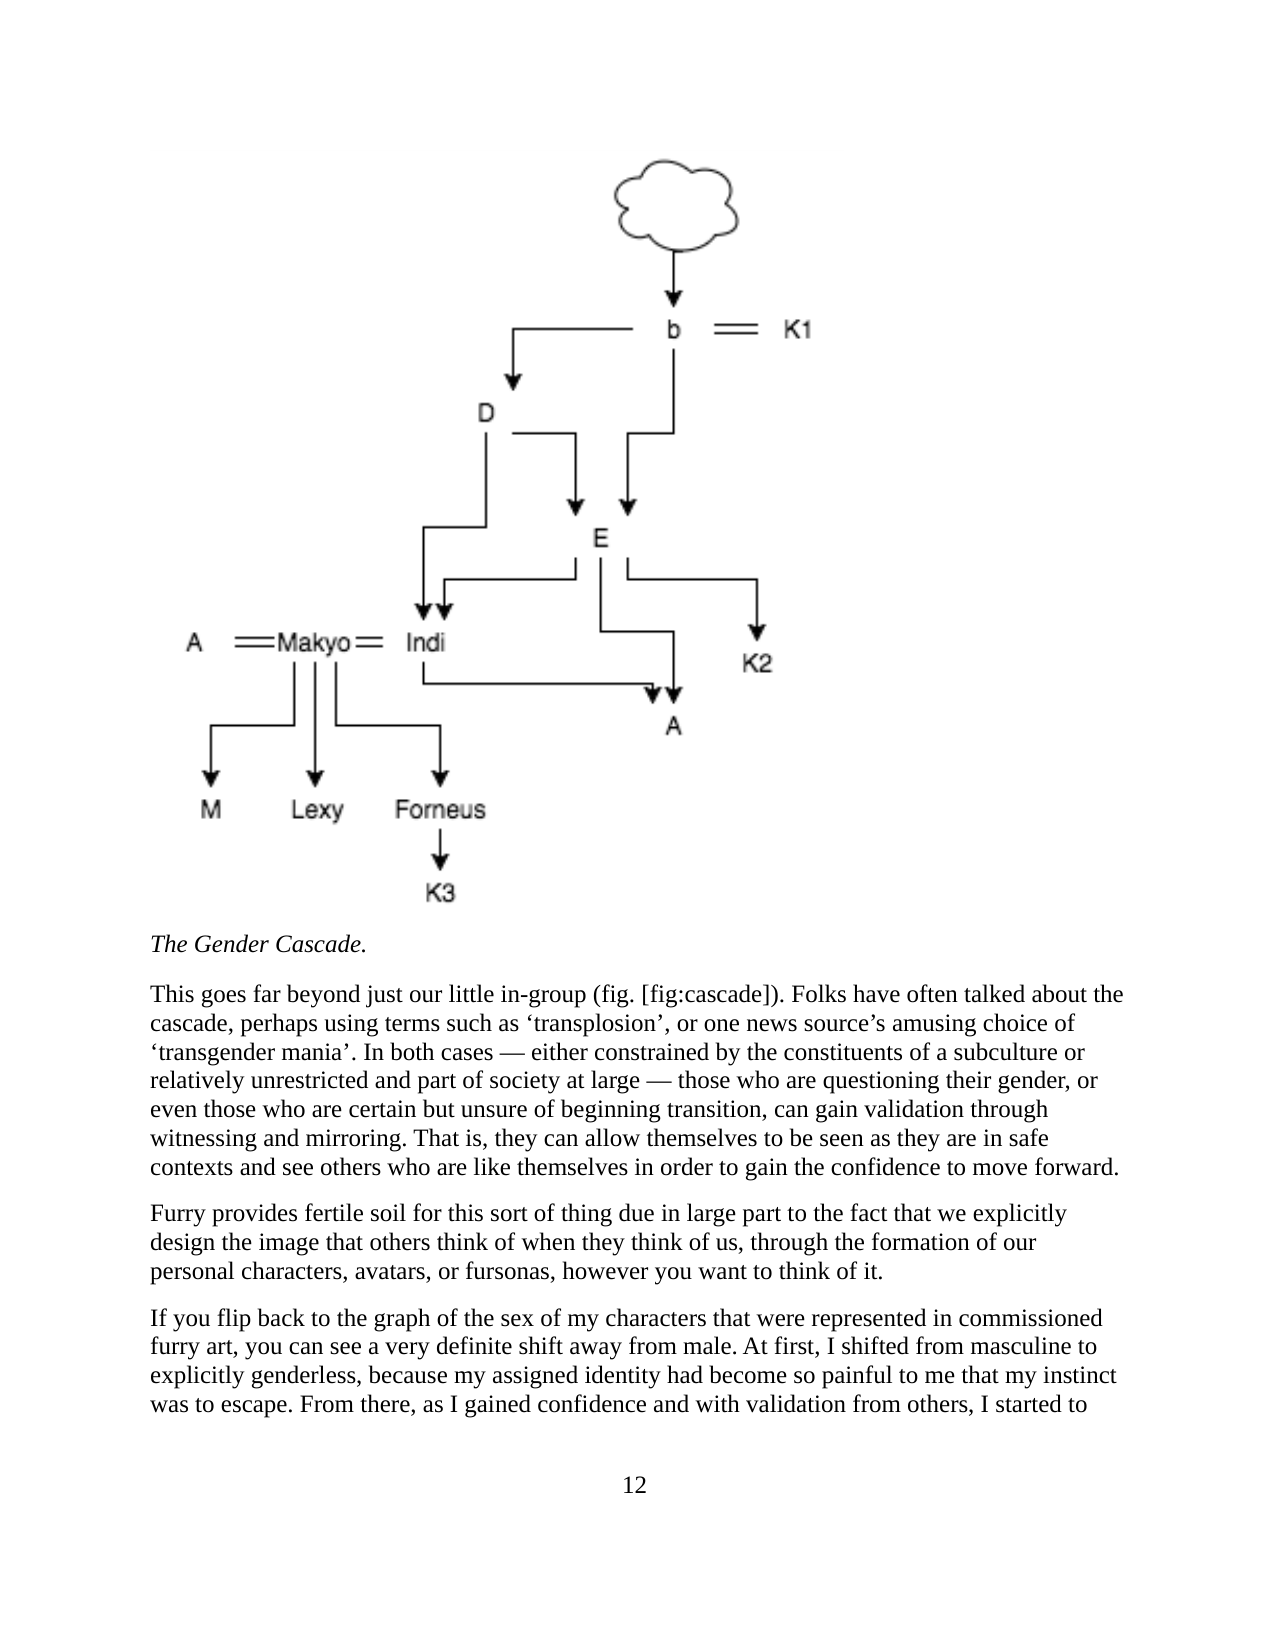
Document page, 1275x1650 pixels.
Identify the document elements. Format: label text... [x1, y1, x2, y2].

text If you flip back to the graph of the sex of my characters that were represented in commissioned furry art, you can see a very definite shift away from male. At first, I shifted from masculine to explicitly genderless, because my assigned identity had become so painful to me that my instinct was to escape. From there, as I gained confidence and with validation from others, I started to [150, 1303, 1125, 1418]
text The Gender Cascade. [150, 929, 1125, 958]
text Furry provides fertile soil for this sort of thing due in large part to the fact that we explicitly design the image that others think of when they think of us, through the formation of our personal characters, avatars, or fursonas, however you want to think of it. [150, 1198, 1125, 1285]
text This goes far beyond just our little in-group (fig. [fig:cascade]). Folks have often talked about the cascade, perhaps using terms such as ‘transplosion’, or one news source’s amusing choice of ‘transgender mania’. In both cases — either constrained by the constituents of a subculture or relatively unrestricted and part of society at large — those who are questioning their gender, or even those who are certain but unsure of beginning transition, can gain validation through witnessing and mirroring. That is, they can allow themselves to be seen as they are in safe contexts and see others who are like themselves in order to gain the confidence to move forward. [150, 979, 1125, 1181]
